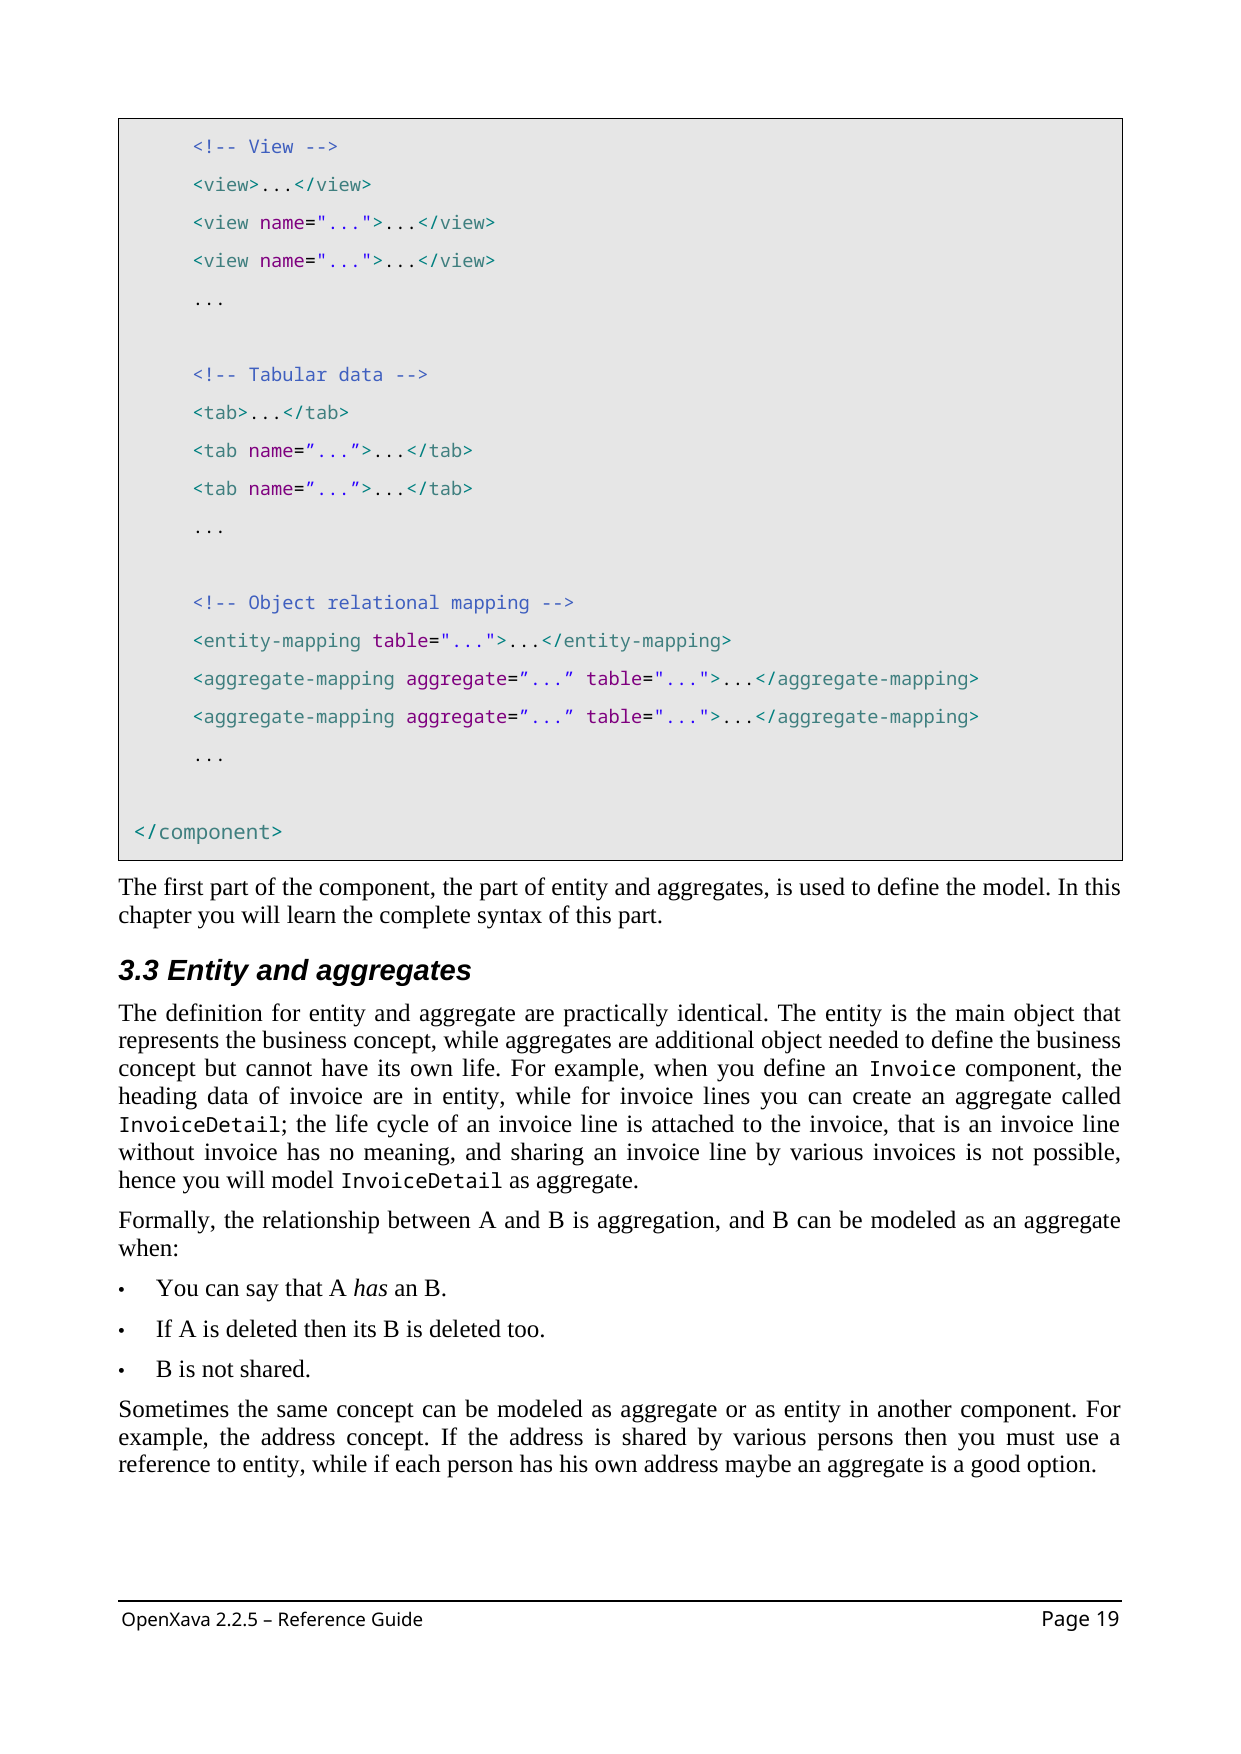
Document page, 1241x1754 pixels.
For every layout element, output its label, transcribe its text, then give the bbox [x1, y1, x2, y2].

text <entity-mapping table="...">...</entity-mapping> [119, 612, 1122, 650]
text The definition for entity and aggregate are practically identical. The entity is the main object that represents the business concept, while aggregates are additional object needed to define the business concept but cannot have its own life. For example, when you define an Invoice component, the heading data of invoice are in entity, while for invoice lines you can create an aggregate called InvoiceDetail; the life cycle of an invoice line is attached to the invoice, that is an invoice line without invoice has no meaning, and sharing an invoice line by various invoices is not possible, hence you will model InvoiceDetail as aggregate. [118, 999, 1122, 1194]
text </component> [119, 802, 1122, 860]
text <!-- Object relational mapping --> [119, 574, 1122, 612]
text ... [119, 498, 1122, 536]
text Sometimes the same concept can be modeled as aggregate or as entity in another component. For example, the address concept. If the address is shared by various persons then you must use a reference to entity, while if each person has his own address maybe an aggregate is a good option. [118, 1395, 1122, 1478]
text Formally, the relationship between A and B is aggregation, and B can be modeled as an aggregate when: [118, 1207, 1122, 1262]
text <!-- Tabular data --> [119, 346, 1122, 384]
subtitle Entity and aggregates [118, 953, 1122, 986]
text <view>...</view> [119, 156, 1122, 194]
text <aggregate-mapping aggregate=”...” table="...">...</aggregate-mapping> [119, 688, 1122, 726]
text <view name="...">...</view> [119, 194, 1122, 232]
text <aggregate-mapping aggregate=”...” table="...">...</aggregate-mapping> [119, 650, 1122, 688]
text <view name="...">...</view> [119, 232, 1122, 270]
text ... [119, 726, 1122, 764]
text <tab name=”...”>...</tab> [119, 460, 1122, 498]
text The first part of the component, the part of entity and aggregates, is used to define the model. In this chapter you will learn the complete syntax of this part. [118, 873, 1122, 928]
list B is not shared. [118, 1355, 1122, 1383]
text ... [119, 270, 1122, 308]
text <!-- View --> [119, 119, 1122, 156]
list If A is deleted then its B is deleted too. [118, 1315, 1122, 1342]
text <tab>...</tab> [119, 384, 1122, 422]
list You can say that A has an B. [118, 1274, 1122, 1302]
text <tab name=”...”>...</tab> [119, 422, 1122, 460]
